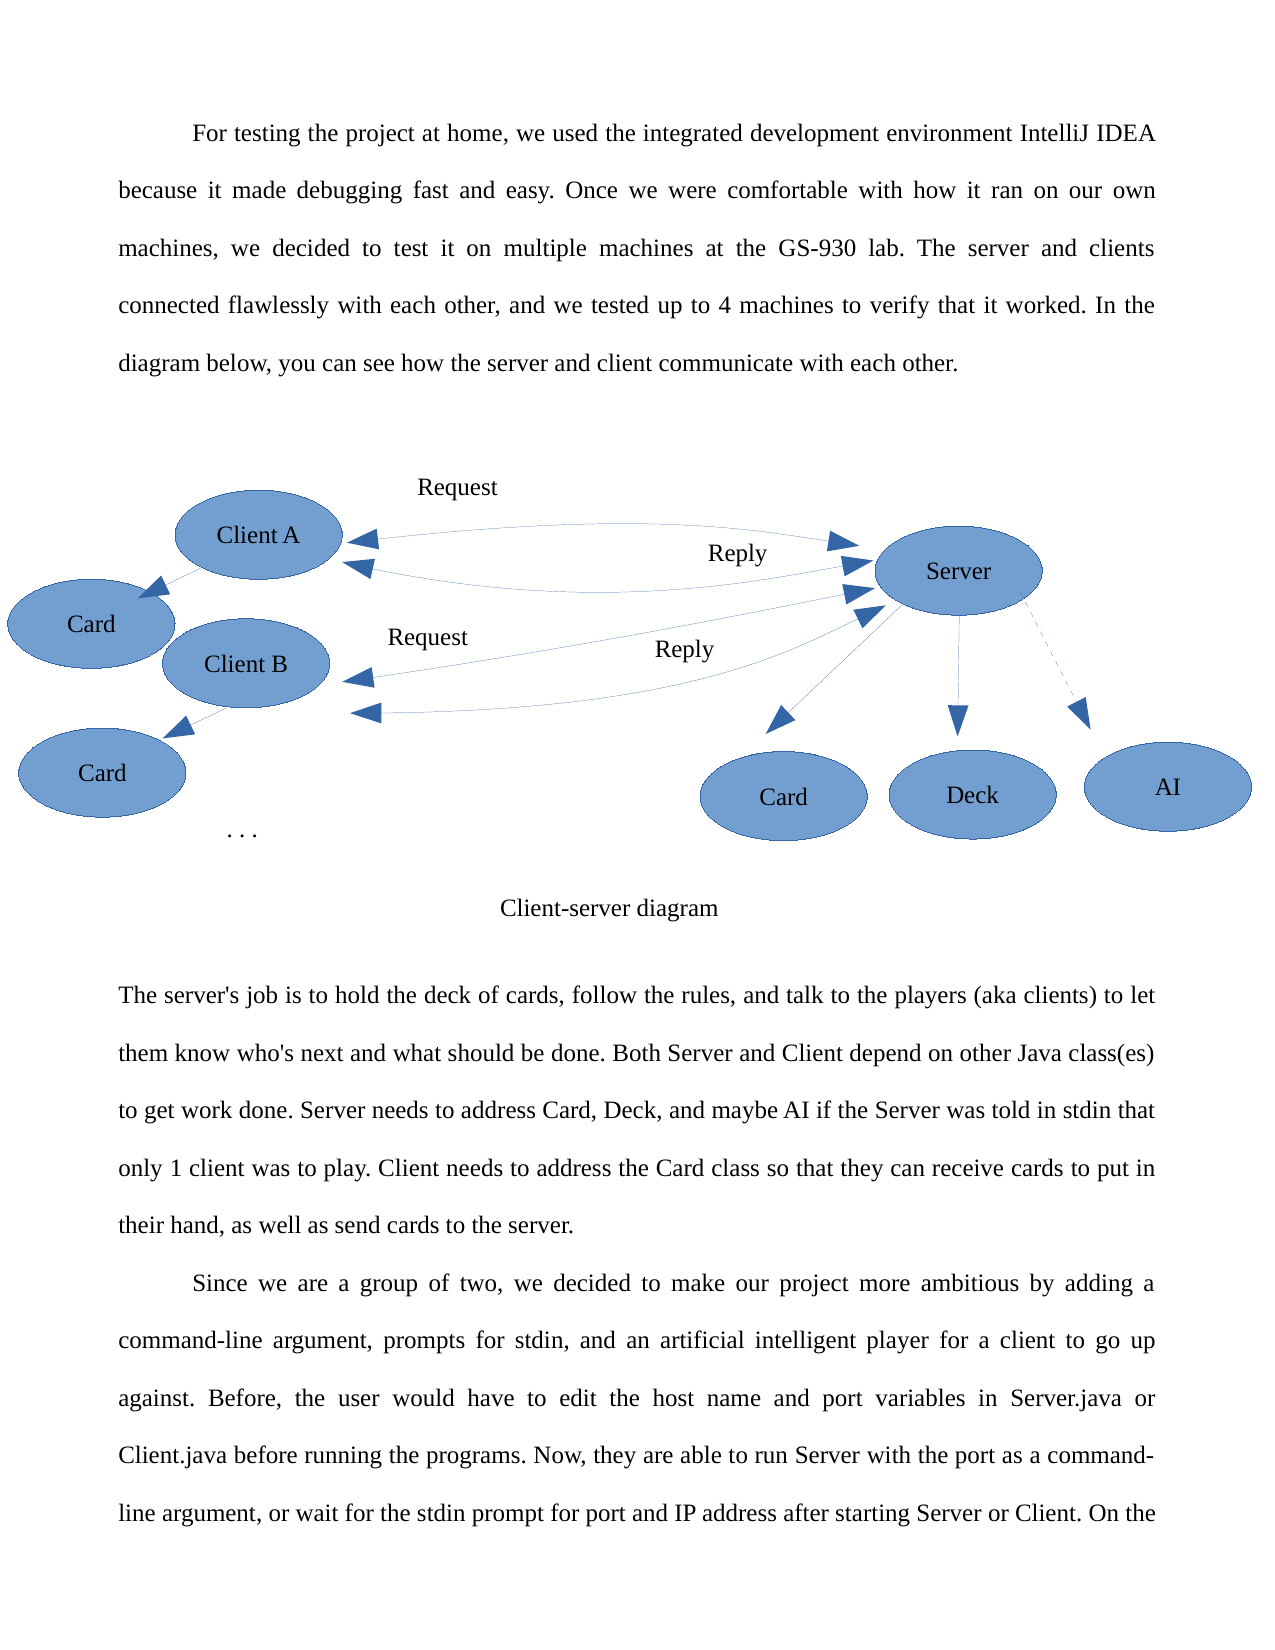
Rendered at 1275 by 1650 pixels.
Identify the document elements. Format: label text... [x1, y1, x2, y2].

text The server's job is to hold the deck of cards, follow the rules, and talk to the players (aka clients) to let them know who's next and what should be done. Both Server and Client depend on other Java class(es) to get work done. Server needs to address Card, Deck, and maybe AI if the Server was told in stdin that only 1 client was to play. Client needs to address the Card class so that they can receive cards to put in their hand, as well as send cards to the server. [118, 981, 1157, 1239]
text For testing the project at home, we used the integrated development environment IntelliJ IDEA because it made debugging fast and easy. Once we were comfortable with how it ran on our own machines, we decided to test it on multiple machines at the GS-930 lab. The server and clients connected flawlessly with each other, and we tested up to 4 machines to verify that it worked. In the diagram below, you can see how the server and client communicate with each other. [118, 118, 1157, 377]
text Since we are a group of two, we decided to make our project more ambitious by adding a command-line argument, prompts for stdin, and an artificial intelligent player for a client to go up against. Before, the user would have to edit the host name and port variables in Server.java or Client.java before running the programs. Now, they are able to run Server with the port as a command-line argument, or wait for the stdin prompt for port and IP address after starting Server or Client. On the [118, 1268, 1157, 1527]
